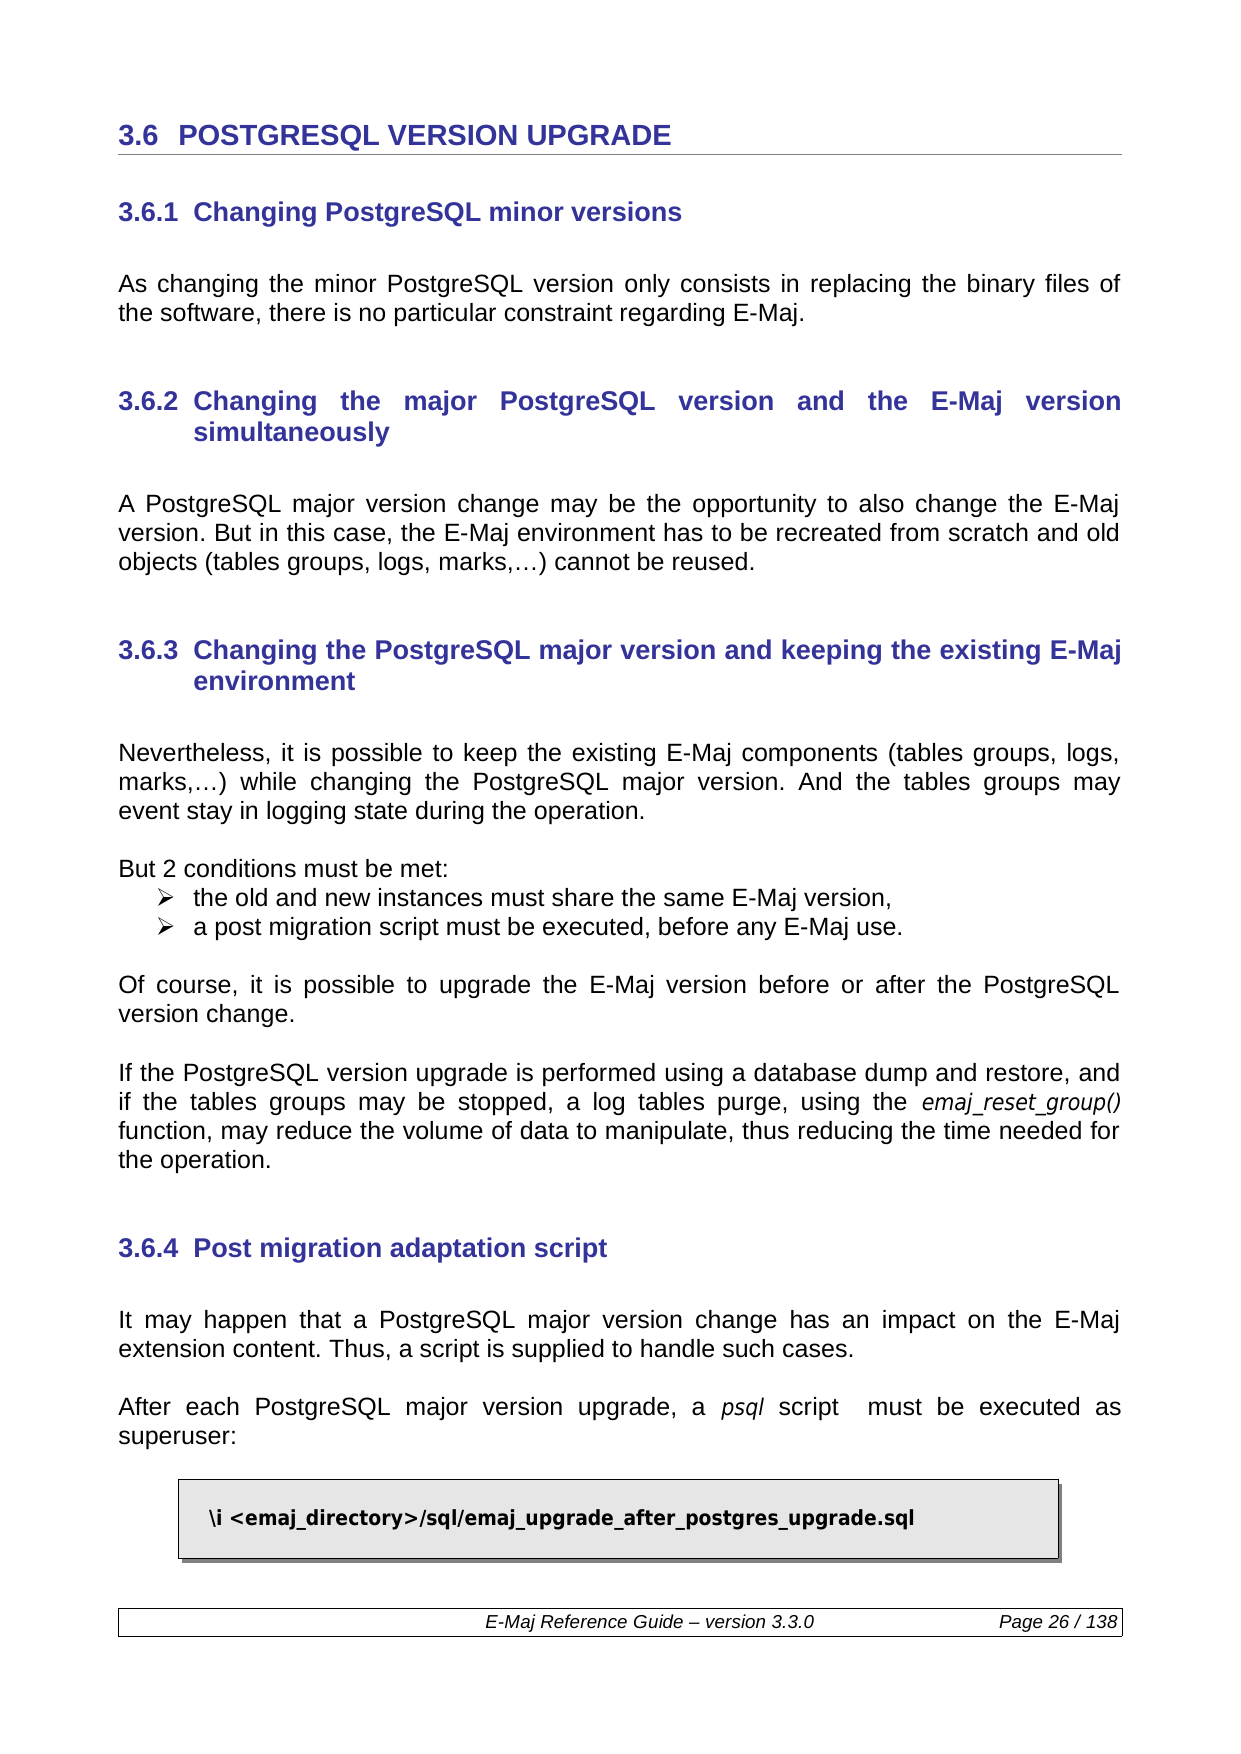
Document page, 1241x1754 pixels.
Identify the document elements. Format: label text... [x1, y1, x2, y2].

text After each PostgreSQL major version upgrade, a psql script must be executed as superuser: [118, 1392, 1122, 1450]
list a post migration script must be executed, before any E-Maj use. [156, 912, 1122, 941]
text As changing the minor PostgreSQL version only consists in replacing the binary files of the software, there is no particular constraint regarding E-Maj. [118, 269, 1122, 327]
text It may happen that a PostgreSQL major version change has an impact on the E-Maj extension content. Thus, a script is supplied to handle such cases. [118, 1304, 1122, 1363]
subtitle Post migration adaptation script [118, 1232, 1122, 1263]
text \i <emaj_directory>/sql/emaj_upgrade_after_postgres_upgrade.sql [179, 1503, 1058, 1528]
subtitle Changing the PostgreSQL major version and keeping the existing E-Maj environment [118, 634, 1122, 696]
subtitle PostgreSQL version upgrade [118, 118, 1122, 154]
text But 2 conditions must be met: [118, 854, 1122, 883]
subtitle Changing the major PostgreSQL version and the E-Maj version simultaneously [118, 385, 1122, 447]
subtitle Changing PostgreSQL minor versions [118, 196, 1122, 227]
text Nevertheless, it is possible to keep the existing E-Maj components (tables groups, logs, marks,…) while changing the PostgreSQL major version. And the tables groups may event stay in logging state during the operation. [118, 738, 1122, 825]
text If the PostgreSQL version upgrade is performed using a database dump and restore, and if the tables groups may be stopped, a log tables purge, using the emaj_reset_group() function, may reduce the volume of data to manipulate, thus reducing the time needed for the operation. [118, 1057, 1122, 1174]
text A PostgreSQL major version change may be the opportunity to also change the E-Maj version. But in this case, the E-Maj environment has to be recreated from scratch and old objects (tables groups, logs, marks,…) cannot be reused. [118, 489, 1122, 576]
list the old and new instances must share the same E-Maj version, [156, 883, 1122, 912]
text Of course, it is possible to upgrade the E-Maj version before or after the PostgreSQL version change. [118, 970, 1122, 1028]
